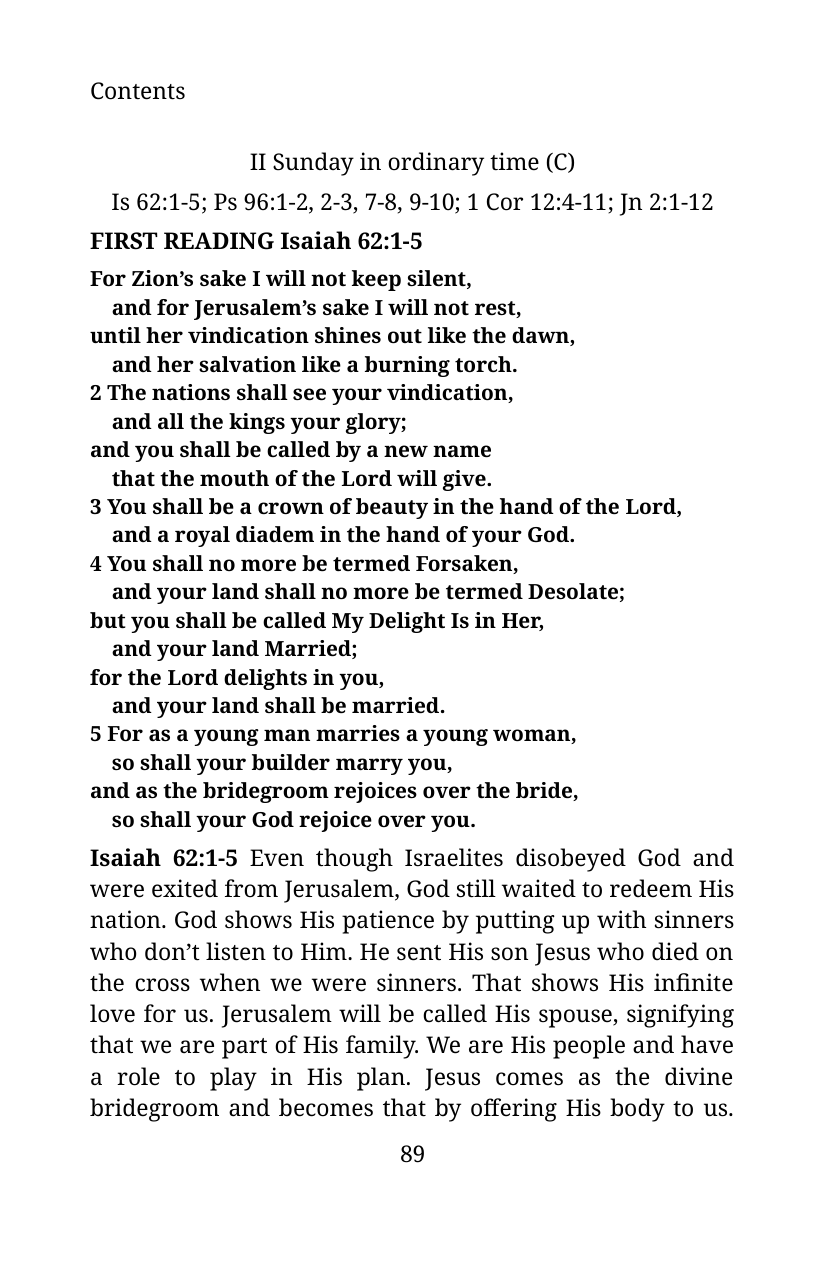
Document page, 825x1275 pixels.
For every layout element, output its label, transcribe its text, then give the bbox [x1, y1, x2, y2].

text II Sunday in ordinary time (C) [90, 146, 735, 177]
text For Zion’s sake I will not keep silent, and for Jerusalem’s sake I will not rest, until her vindication shines out like the dawn, and her salvation like a burning torch. 2 The nations shall see your vindication, and all the kings your glory; and you shall be called by a new name that the mouth of the Lord will give. 3 You shall be a crown of beauty in the hand of the Lord, and a royal diadem in the hand of your God. 4 You shall no more be termed Forsaken, and your land shall no more be termed Desolate; but you shall be called My Delight Is in Her, and your land Married; for the Lord delights in you, and your land shall be married. 5 For as a young man marries a young woman, so shall your builder marry you, and as the bridegroom rejoices over the bride, so shall your God rejoice over you. [90, 264, 735, 833]
text Is 62:1-5; Ps 96:1-2, 2-3, 7-8, 9-10; 1 Cor 12:4-11; Jn 2:1-12 [90, 185, 735, 217]
text Isaiah 62:1-5 Even though Israelites disobeyed God and were exited from Jerusalem, God still waited to redeem His nation. God shows His patience by putting up with sinners who don’t listen to Him. He sent His son Jesus who died on the cross when we were sinners. That shows His infinite love for us. Jerusalem will be called His spouse, signifying that we are part of His family. We are His people and have a role to play in His plan. Jesus comes as the divine bridegroom and becomes that by offering His body to us. [90, 842, 735, 1123]
text FIRST READING Isaiah 62:1-5 [90, 225, 735, 256]
